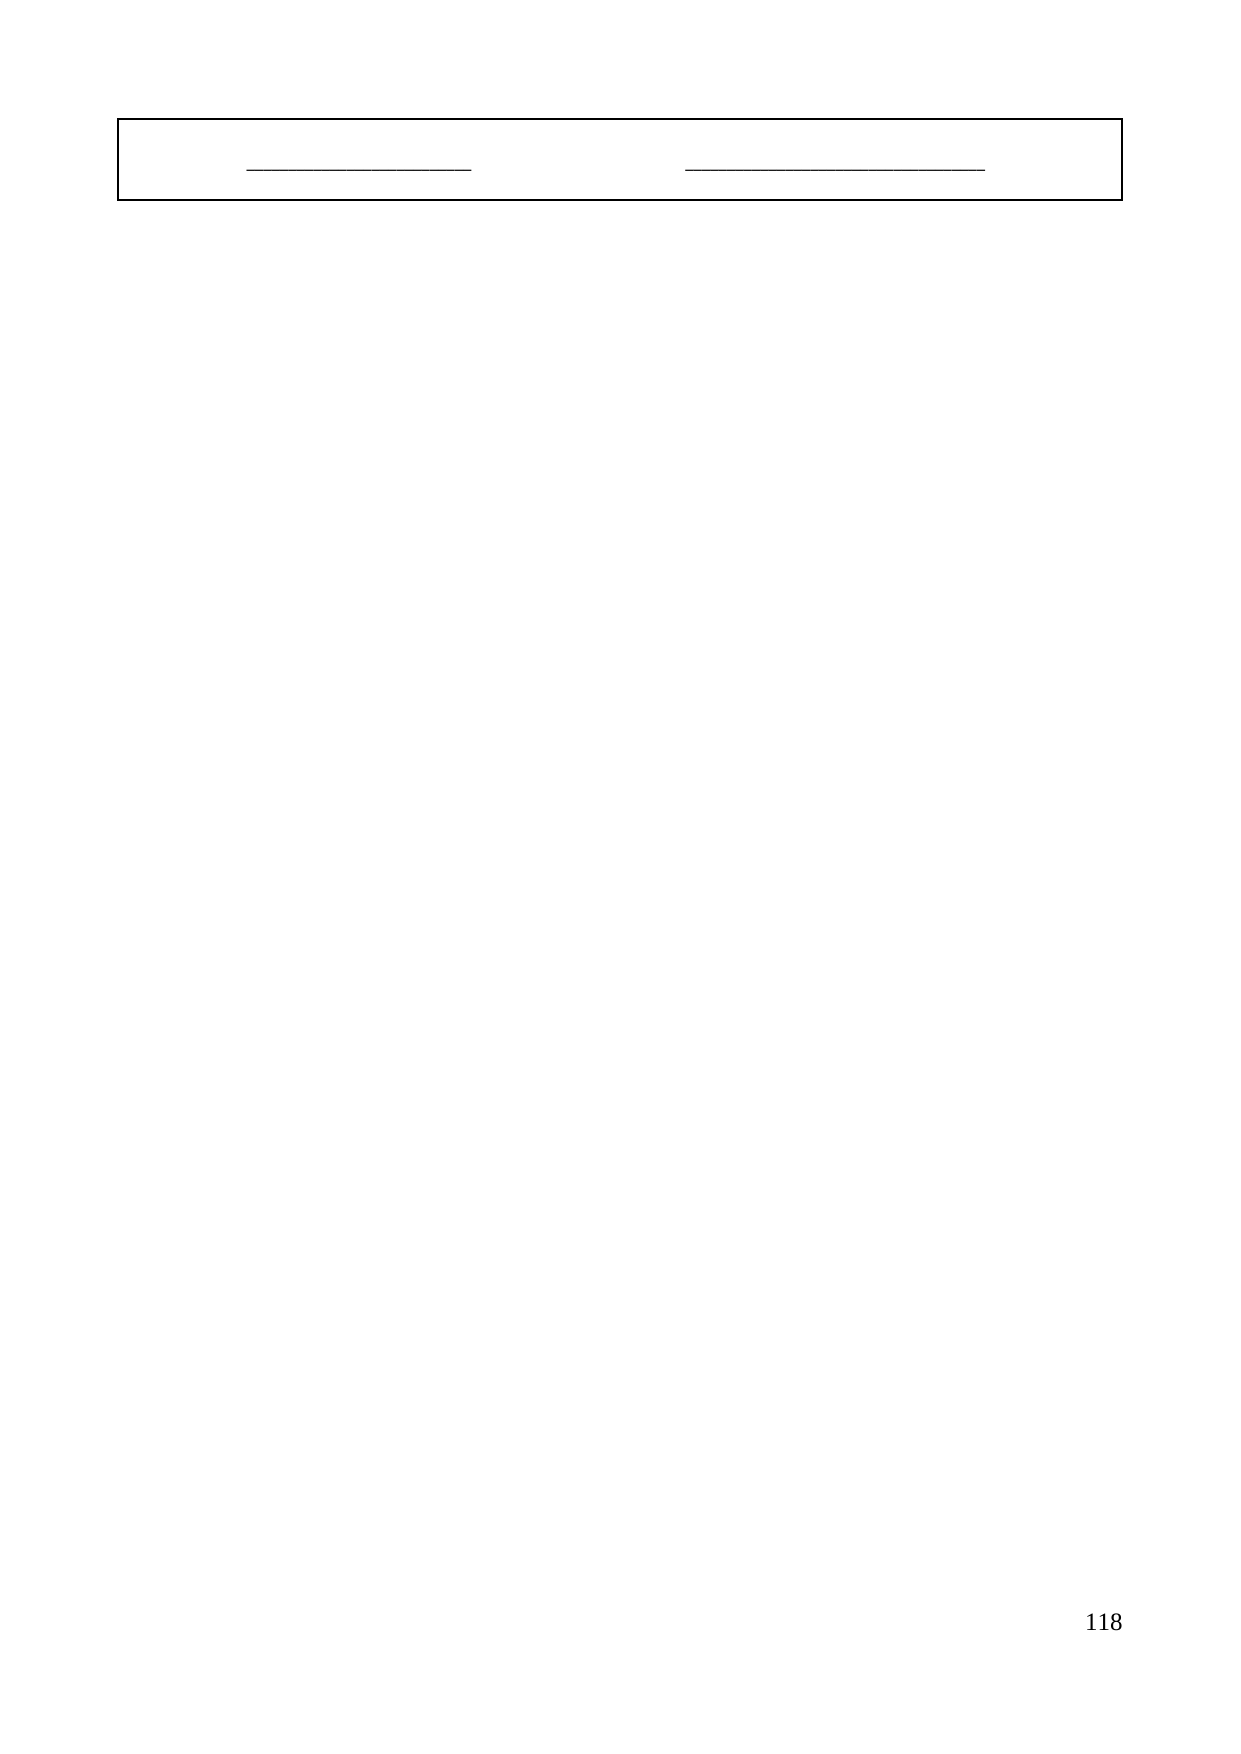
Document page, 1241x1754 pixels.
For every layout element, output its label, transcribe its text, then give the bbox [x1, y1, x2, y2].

table_cell ___________________________ ____________________________________ [119, 120, 1121, 199]
